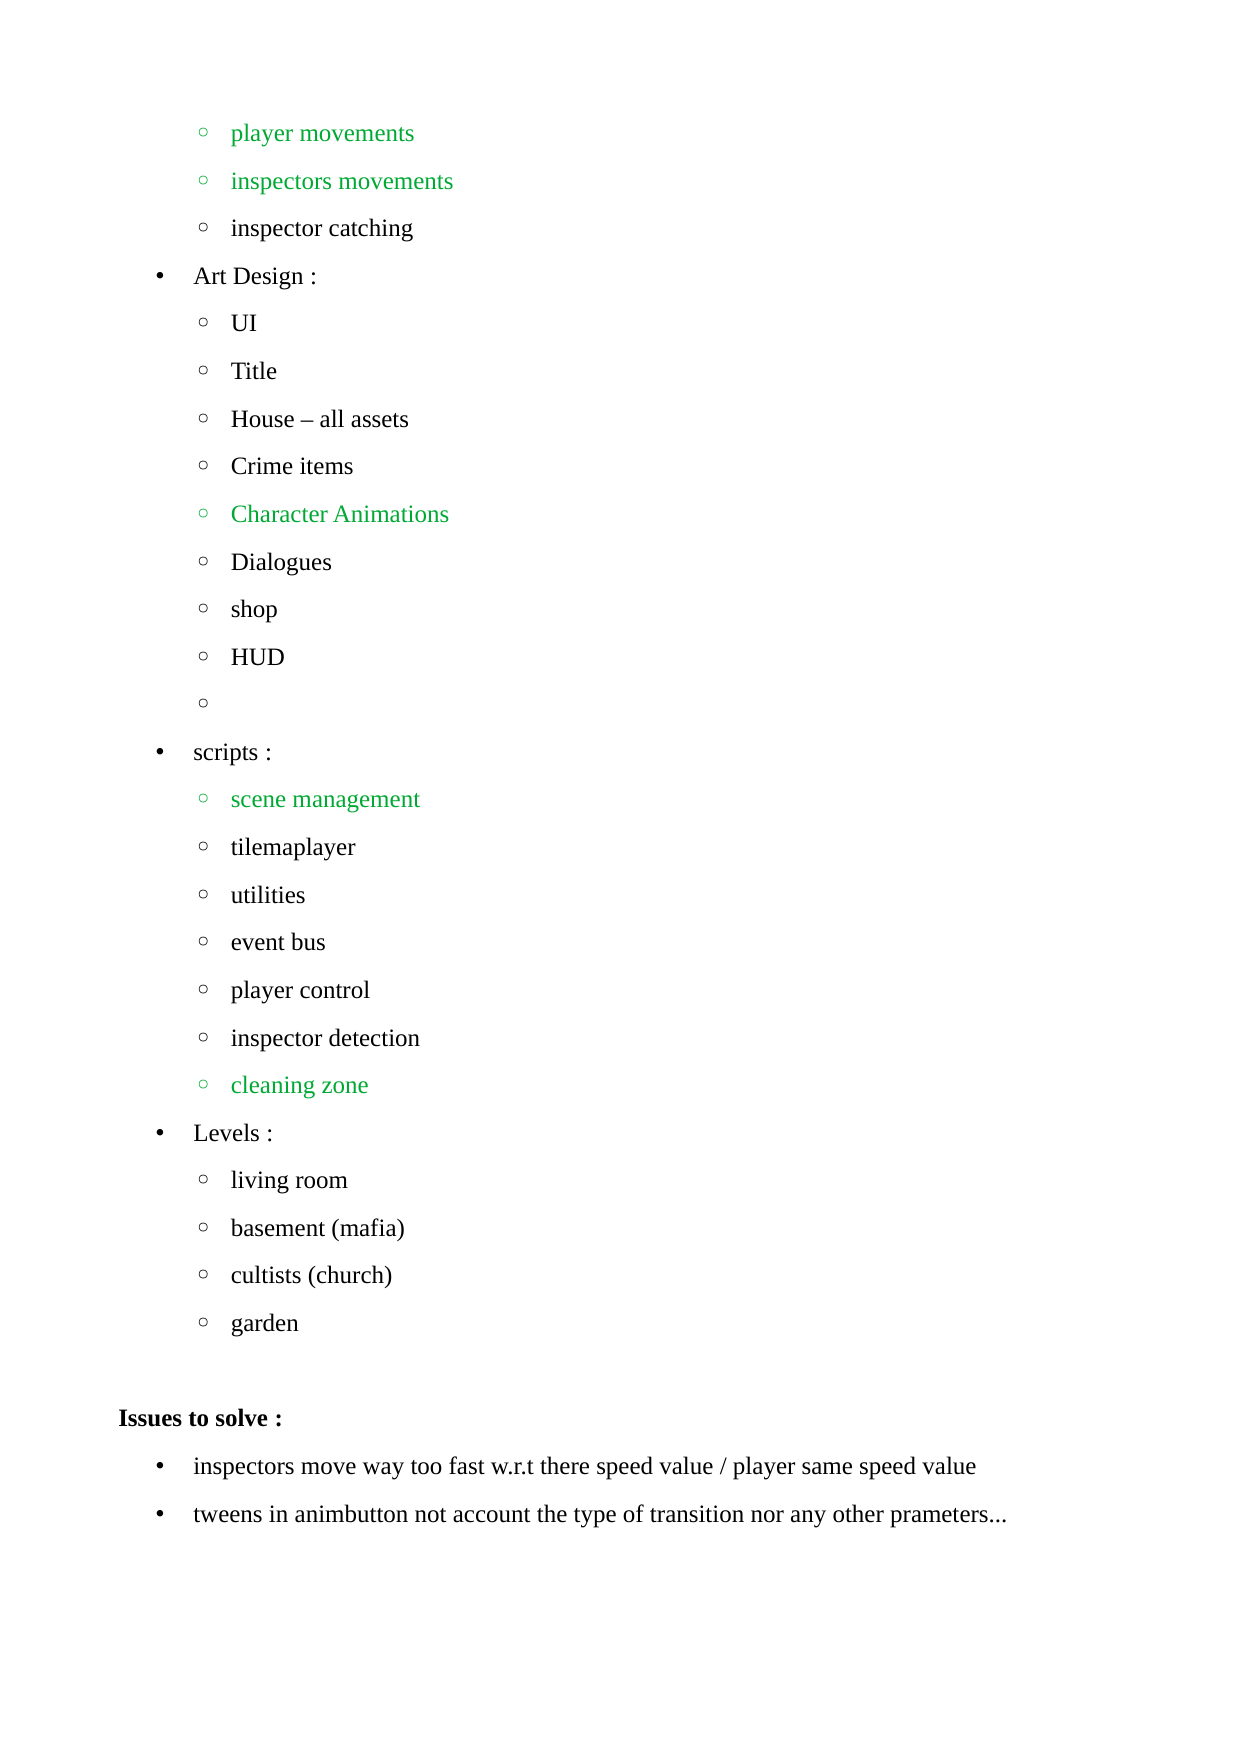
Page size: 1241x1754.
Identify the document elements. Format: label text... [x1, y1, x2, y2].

list player movements [193, 118, 1122, 147]
text Issues to solve : [118, 1403, 1122, 1432]
list cultists (church) [193, 1261, 1122, 1289]
list inspectors movements [193, 166, 1122, 194]
list HUD [193, 642, 1122, 671]
list garden [193, 1308, 1122, 1337]
list tweens in animbutton not account the type of transition nor any other prameters... [156, 1499, 1122, 1527]
list cleaning zone [193, 1070, 1122, 1099]
list tilemaplayer [193, 832, 1122, 861]
list Art Design : [156, 261, 1122, 290]
list basement (mafia) [193, 1213, 1122, 1242]
list inspectors move way too fast w.r.t there speed value / player same speed value [156, 1451, 1122, 1480]
list scripts : [156, 737, 1122, 766]
list Title [193, 356, 1122, 385]
list event bus [193, 927, 1122, 956]
list House – all assets [193, 404, 1122, 432]
list Dialogues [193, 547, 1122, 575]
list scene management [193, 784, 1122, 813]
list inspector catching [193, 213, 1122, 242]
list shop [193, 594, 1122, 623]
list UI [193, 308, 1122, 337]
list Crime items [193, 451, 1122, 480]
list inspector detection [193, 1023, 1122, 1051]
list Character Animations [193, 499, 1122, 528]
list utilities [193, 880, 1122, 908]
list Levels : [156, 1118, 1122, 1147]
list living room [193, 1165, 1122, 1194]
list player control [193, 975, 1122, 1004]
